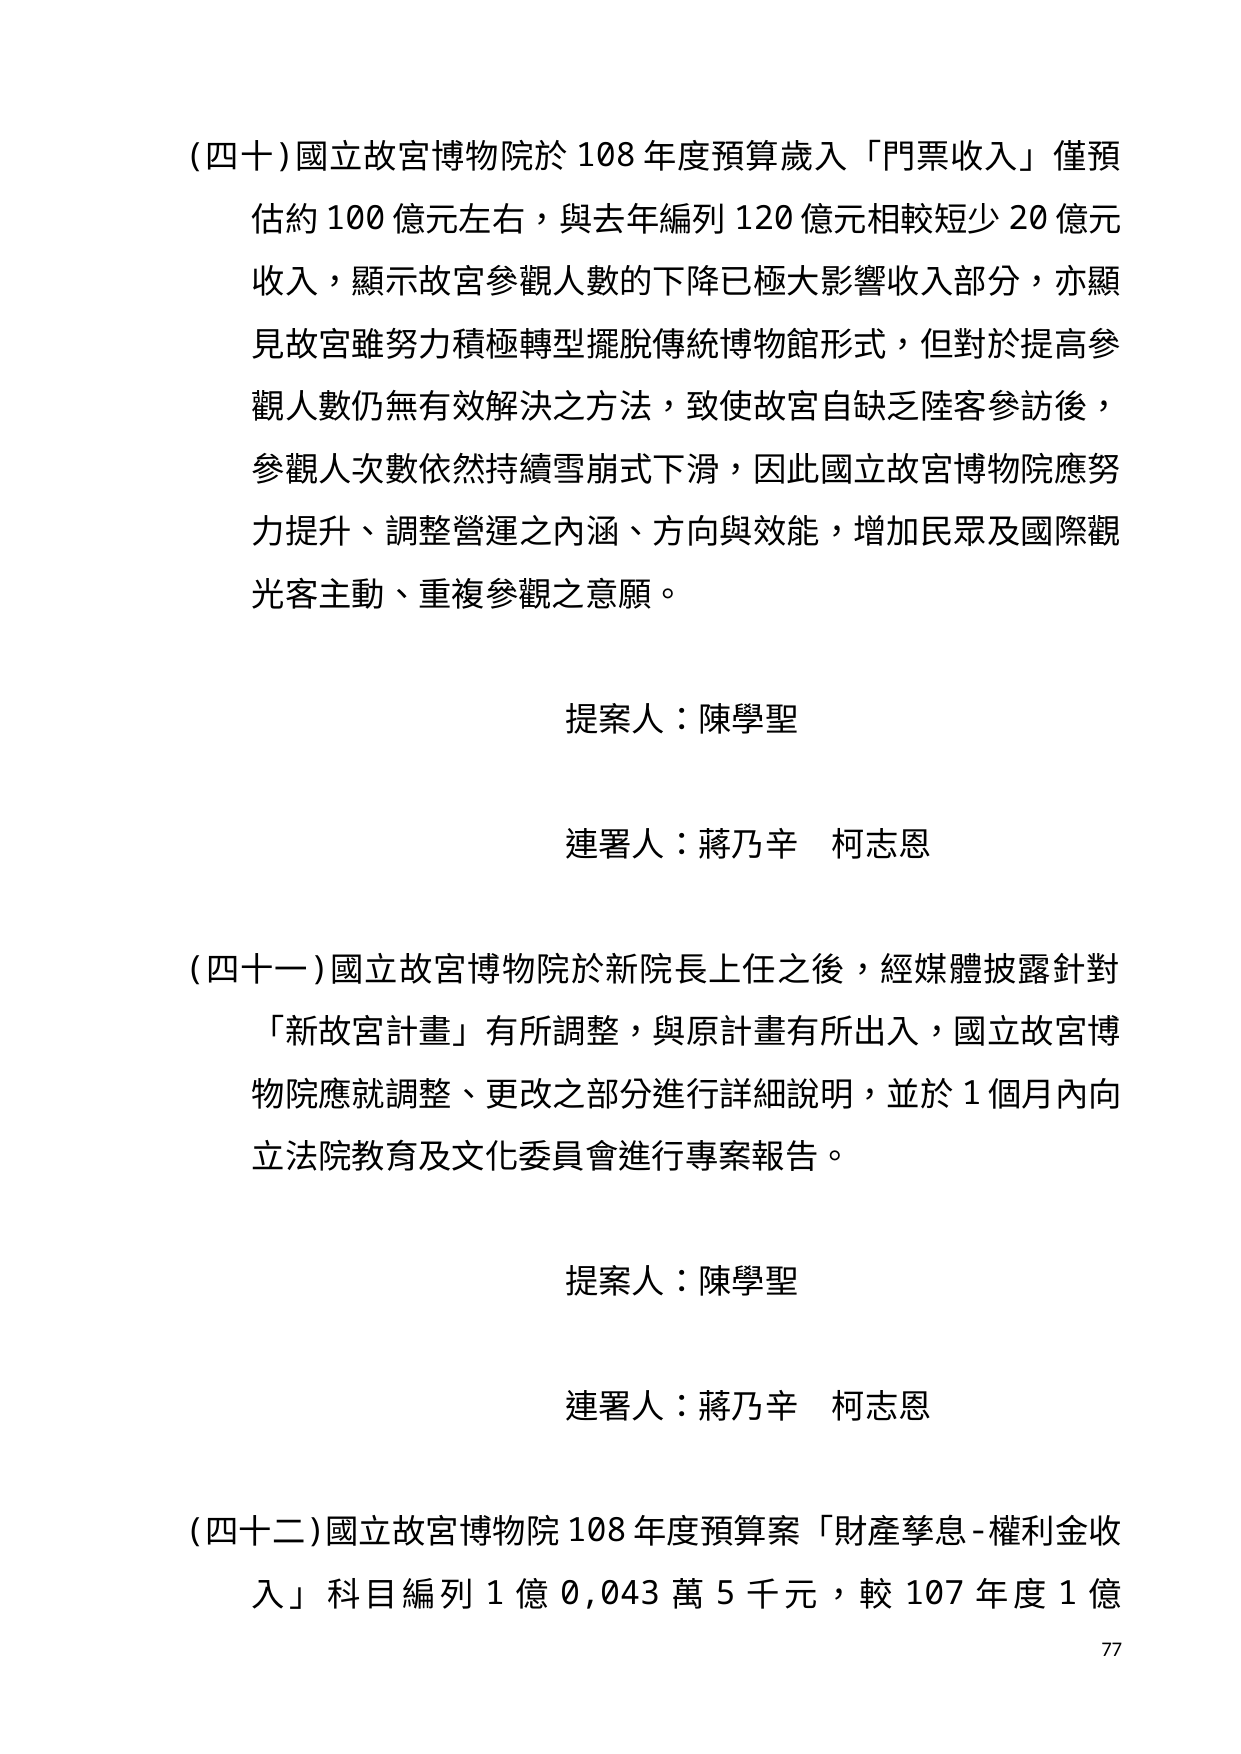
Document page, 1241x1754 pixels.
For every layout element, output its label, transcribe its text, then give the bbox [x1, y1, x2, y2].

text (四十)國立故宮博物院於108年度預算歲入「門票收入」僅預估約100億元左右，與去年編列120億元相較短少20億元收入，顯示故宮參觀人數的下降已極大影響收入部分，亦顯見故宮雖努力積極轉型擺脫傳統博物館形式，但對於提高參觀人數仍無有效解決之方法，致使故宮自缺乏陸客參訪後，參觀人次數依然持續雪崩式下滑，因此國立故宮博物院應努力提升、調整營運之內涵、方向與效能，增加民眾及國際觀光客主動、重複參觀之意願。 [185, 112, 1122, 612]
text (四十一)國立故宮博物院於新院長上任之後，經媒體披露針對「新故宮計畫」有所調整，與原計畫有所出入，國立故宮博物院應就調整、更改之部分進行詳細說明，並於1個月內向立法院教育及文化委員會進行專案報告。 [185, 925, 1122, 1175]
text 連署人：蔣乃辛 柯志恩 [185, 800, 1122, 862]
text 提案人：陳學聖 [185, 675, 1122, 737]
text 提案人：陳學聖 [185, 1237, 1122, 1300]
text (四十二)國立故宮博物院108年度預算案「財產孳息-權利金收入」科目編列1億0,043萬5千元，較107年度1億 [185, 1487, 1122, 1612]
text 連署人：蔣乃辛 柯志恩 [185, 1362, 1122, 1425]
